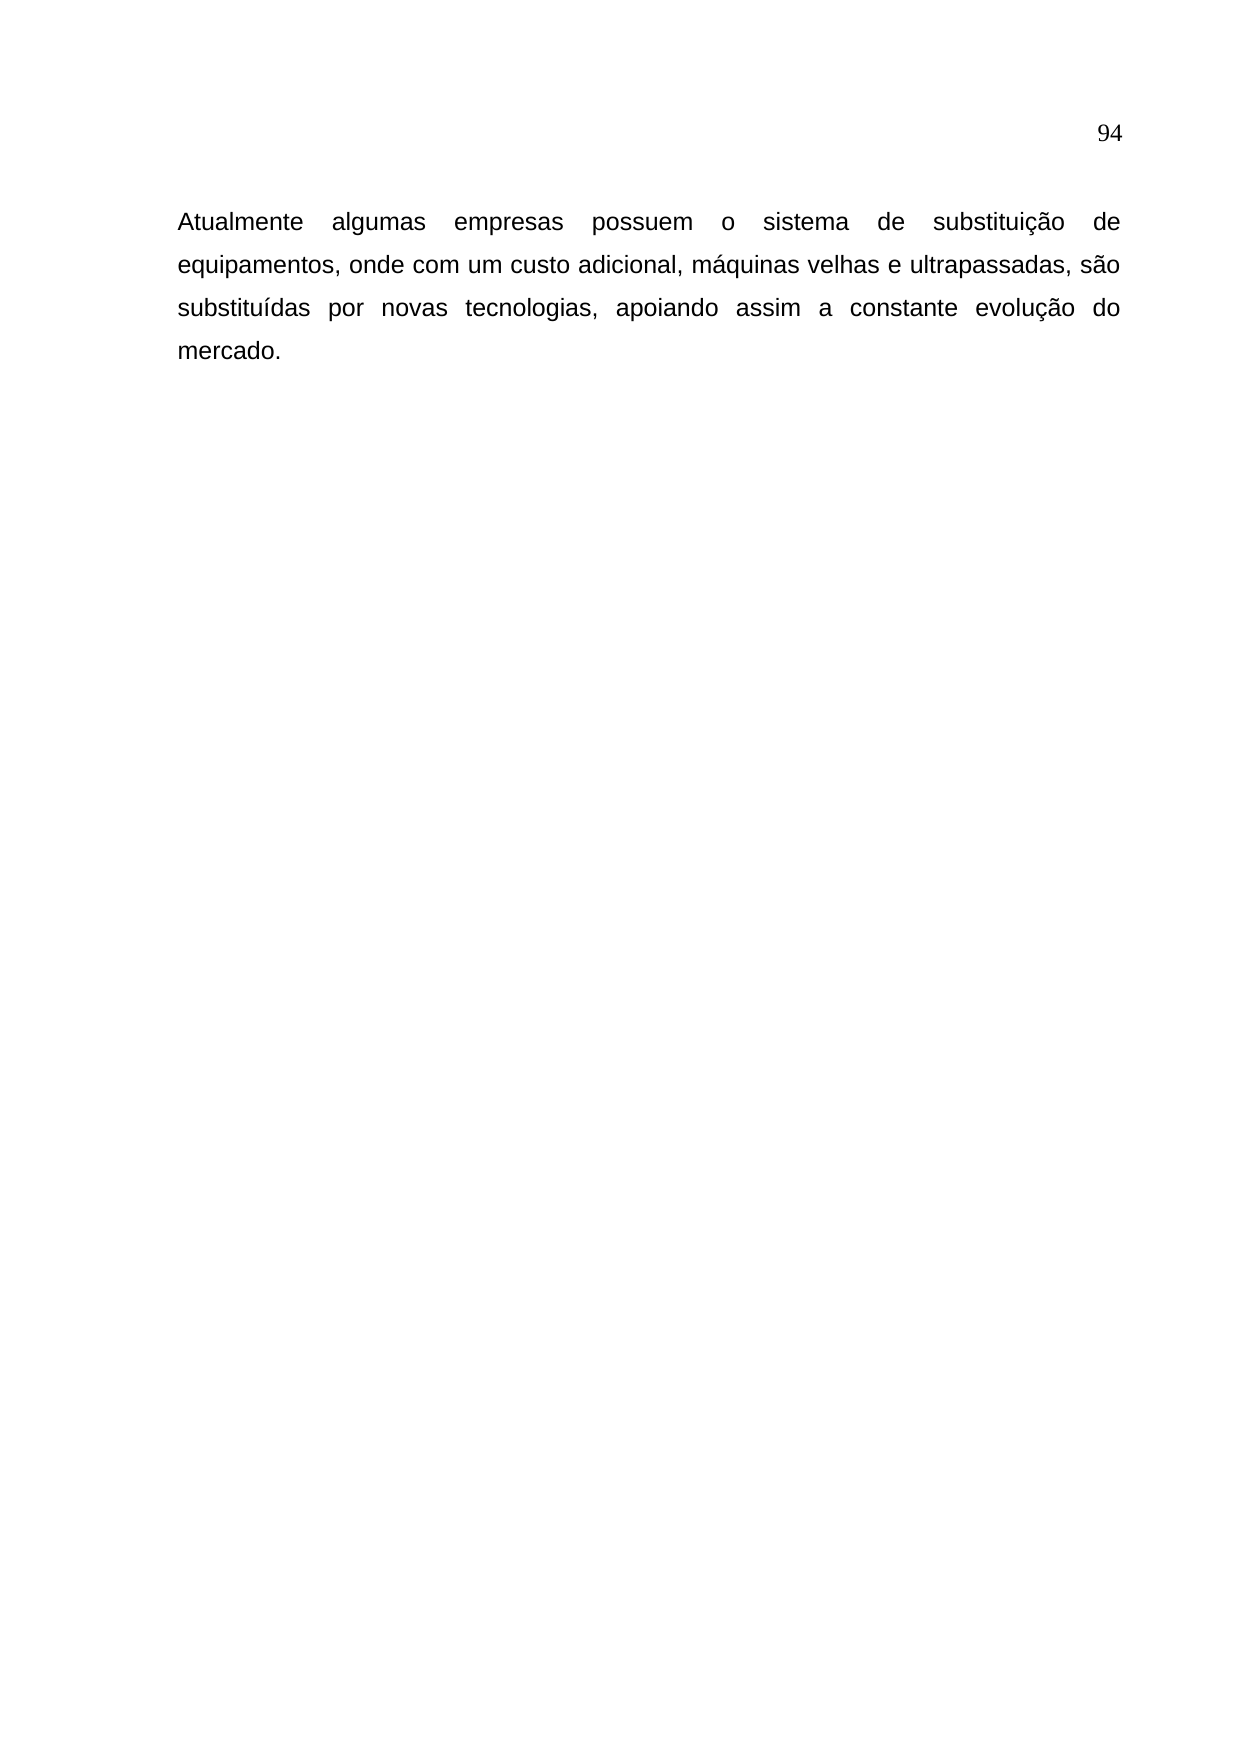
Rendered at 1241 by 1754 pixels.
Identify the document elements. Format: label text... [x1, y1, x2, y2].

text Atualmente algumas empresas possuem o sistema de substituição de equipamentos, onde com um custo adicional, máquinas velhas e ultrapassadas, são substituídas por novas tecnologias, apoiando assim a constante evolução do mercado. [177, 207, 1122, 365]
